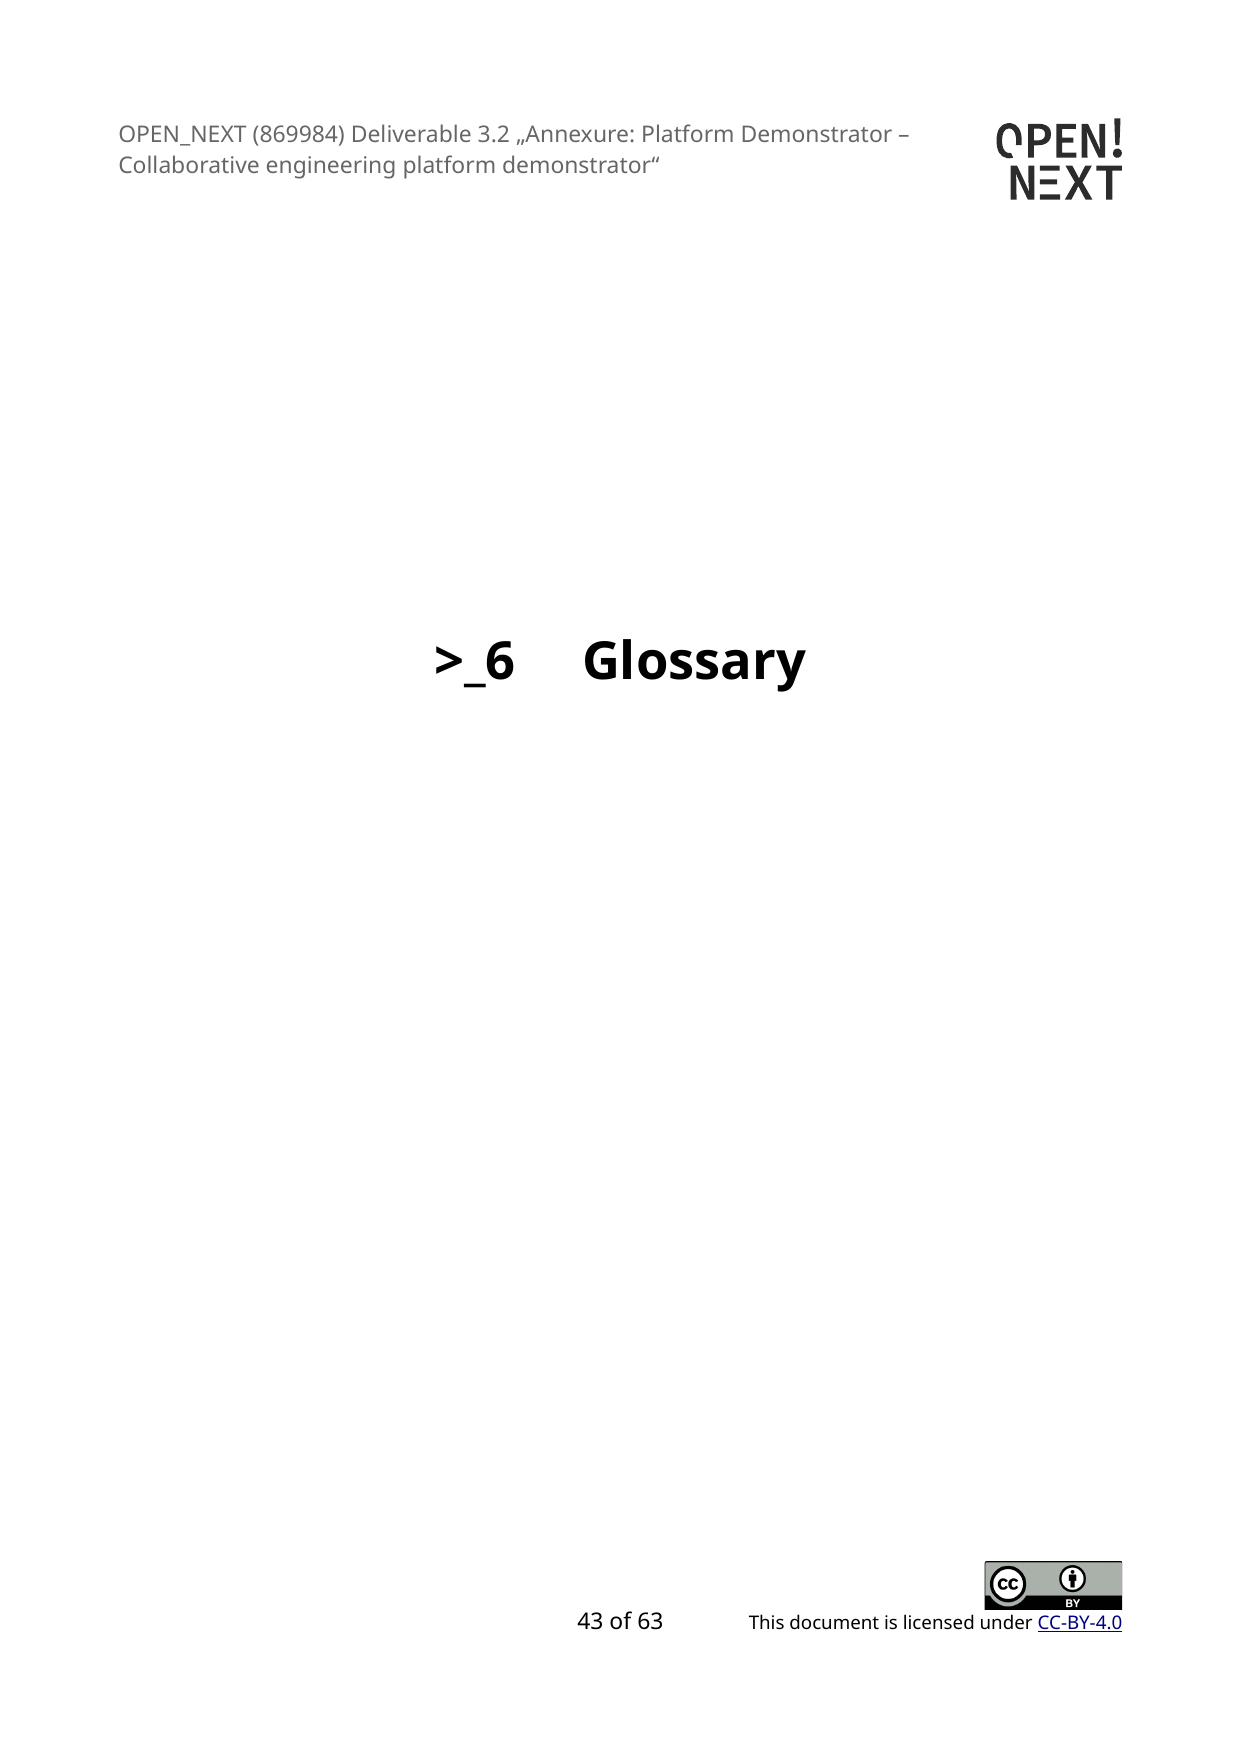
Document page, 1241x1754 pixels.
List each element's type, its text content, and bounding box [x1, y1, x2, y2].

picture [984, 1561, 1123, 1610]
subtitle Glossary [118, 623, 1122, 695]
